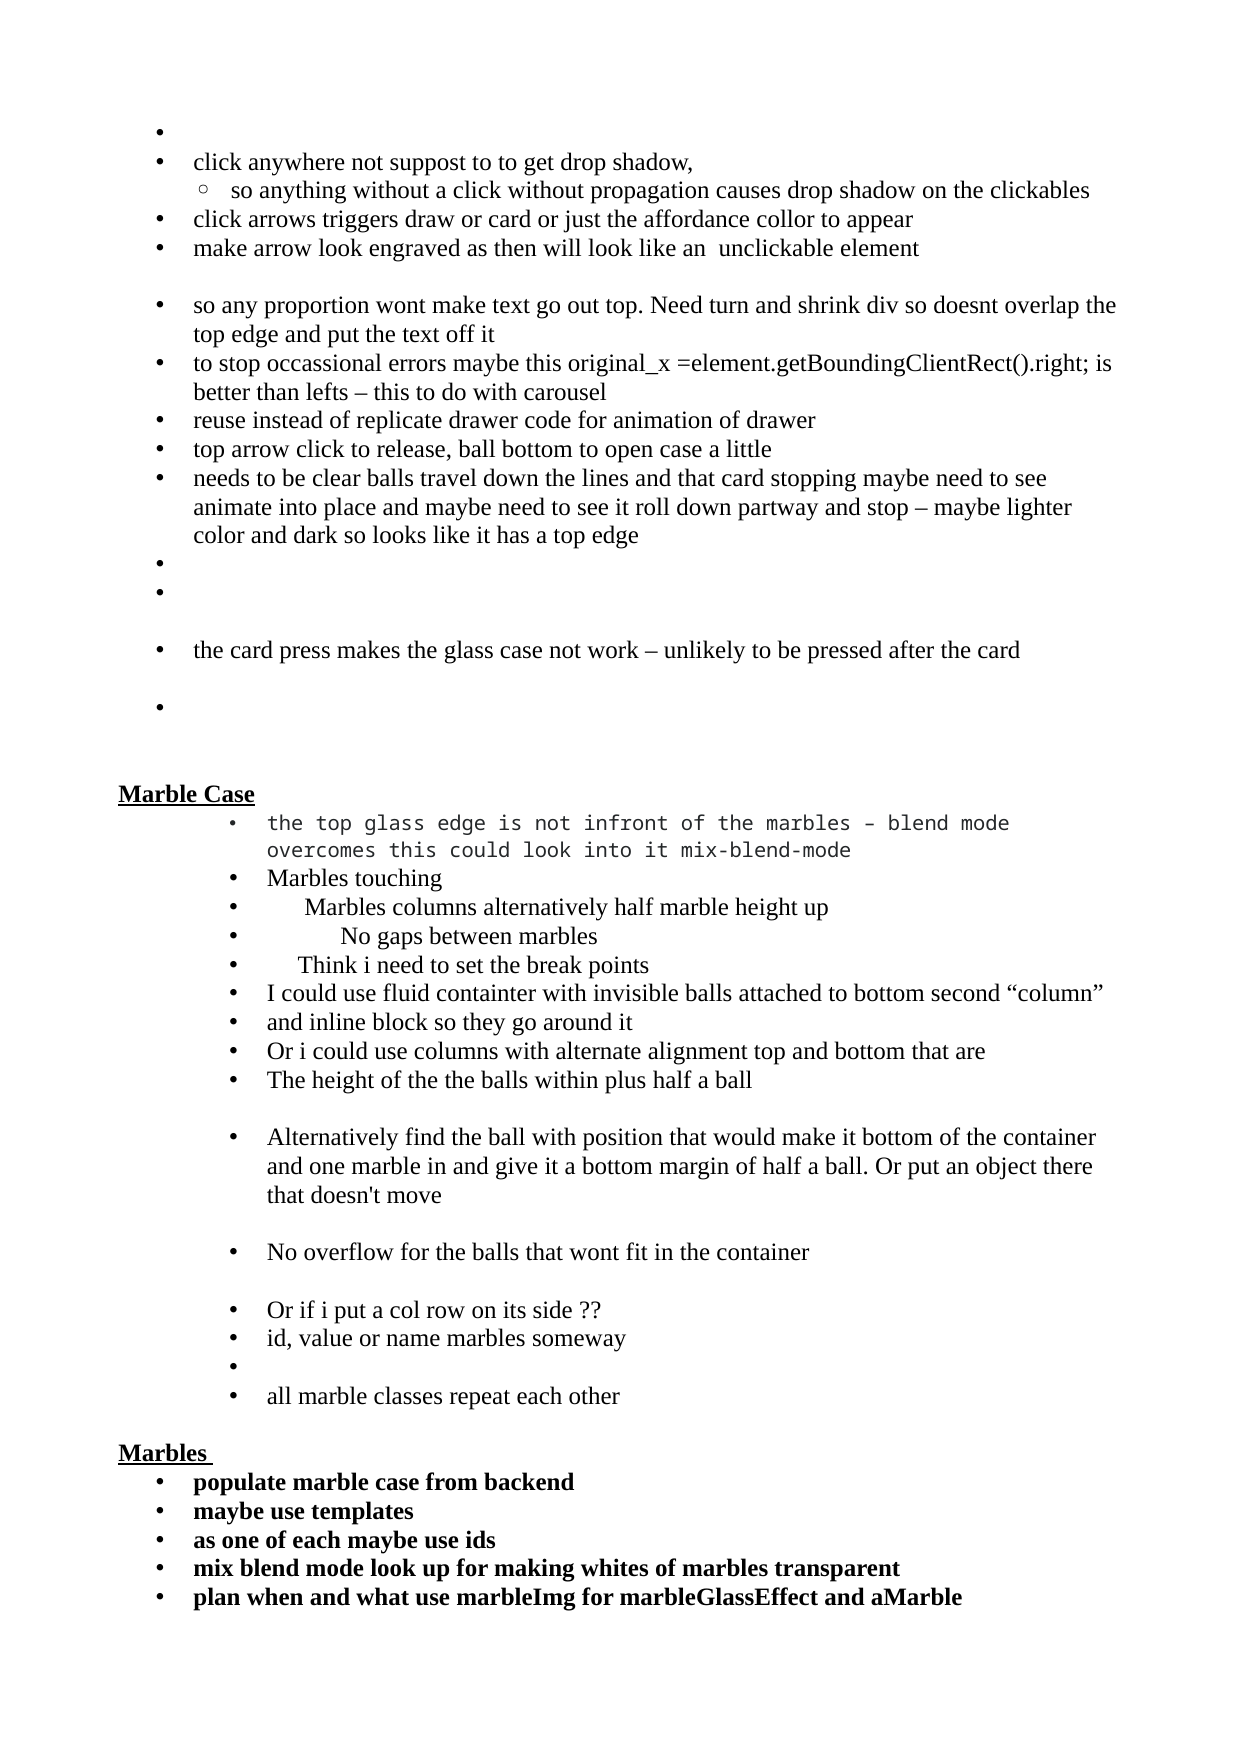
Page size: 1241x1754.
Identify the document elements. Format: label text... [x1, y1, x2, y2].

list populate marble case from backend [156, 1467, 1122, 1496]
list the card press makes the glass case not work – unlikely to be pressed after the card [156, 636, 1122, 664]
list maybe use templates [156, 1496, 1122, 1525]
list No gaps between marbles [229, 921, 1122, 950]
list Marbles touching [229, 863, 1122, 892]
list so anything without a click without propagation causes drop shadow on the clickables [193, 176, 1122, 204]
list Think i need to set the break points [229, 950, 1122, 978]
list to stop occassional errors maybe this original_x =element.getBoundingClientRect().right; is better than lefts – this to do with carousel [156, 348, 1122, 406]
list needs to be clear balls travel down the lines and that card stopping maybe need to see animate into place and maybe need to see it roll down partway and stop – maybe lighter color and dark so looks like it has a top edge [156, 463, 1122, 549]
list make arrow look engraved as then will look like an unclickable element [156, 233, 1122, 262]
text Marbles [118, 1438, 1122, 1467]
list Alternatively find the ball with position that would make it bottom of the container and one marble in and give it a bottom margin of half a ball. Or put an object there that doesn't move [229, 1122, 1122, 1208]
list Or i could use columns with alternate alignment top and bottom that are [229, 1036, 1122, 1065]
list The height of the the balls within plus half a ball [229, 1065, 1122, 1093]
list the top glass edge is not infront of the marbles – blend mode overcomes this could look into it mix-blend-mode [229, 808, 1122, 863]
list I could use fluid containter with invisible balls attached to bottom second “column” [229, 978, 1122, 1007]
list click anywhere not suppost to to get drop shadow, [156, 147, 1122, 176]
list Or if i put a col row on its side ?? [229, 1295, 1122, 1323]
list No overflow for the balls that wont fit in the container [229, 1237, 1122, 1266]
list click arrows triggers draw or card or just the affordance collor to appear [156, 204, 1122, 233]
list all marble classes repeat each other [229, 1381, 1122, 1410]
text Marble Case [118, 779, 1122, 808]
list mix blend mode look up for making whites of marbles transparent [156, 1553, 1122, 1582]
list reuse instead of replicate drawer code for animation of drawer [156, 406, 1122, 434]
list and inline block so they go around it [229, 1007, 1122, 1036]
list Marbles columns alternatively half marble height up [229, 892, 1122, 921]
list id, value or name marbles someway [229, 1323, 1122, 1352]
list plan when and what use marbleImg for marbleGlassEffect and aMarble [156, 1582, 1122, 1611]
list top arrow click to release, ball bottom to open case a little [156, 434, 1122, 463]
list as one of each maybe use ids [156, 1525, 1122, 1553]
list so any proportion wont make text go out top. Need turn and shrink div so doesnt overlap the top edge and put the text off it [156, 291, 1122, 348]
